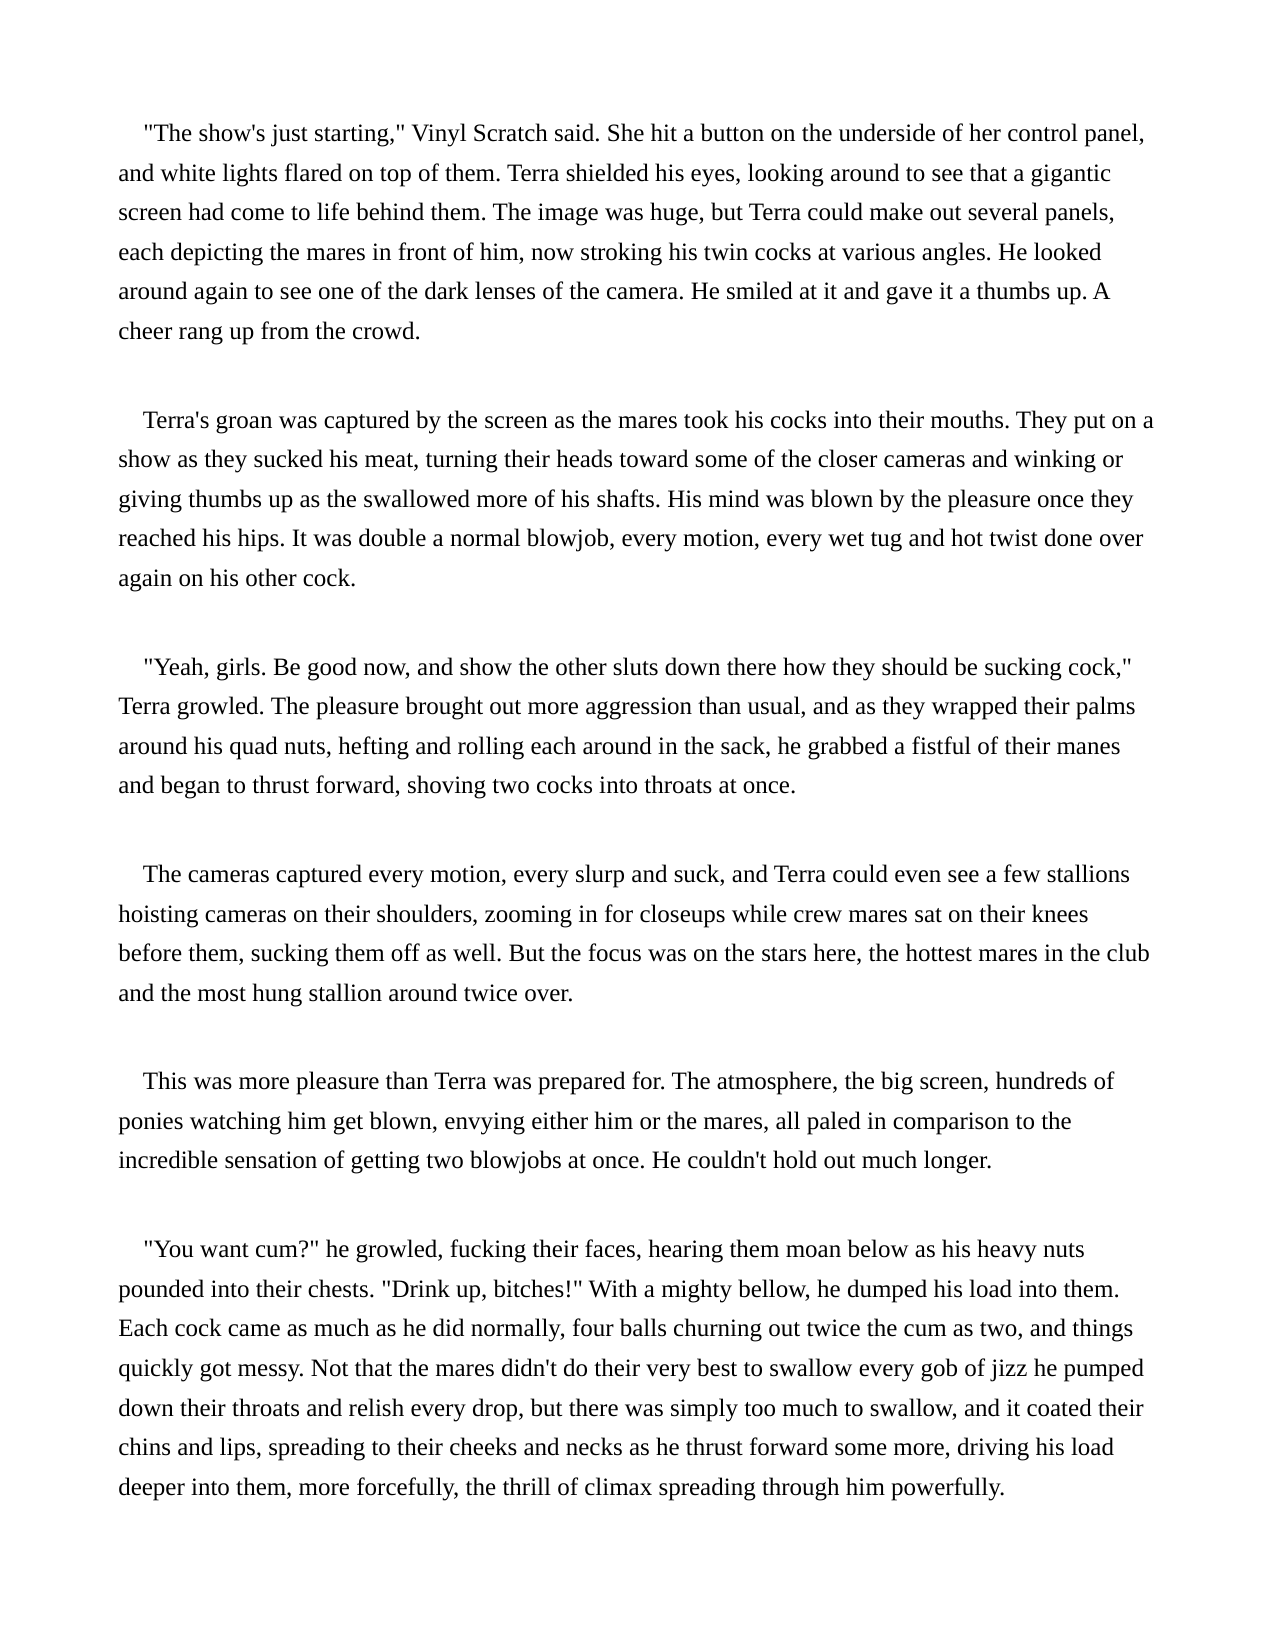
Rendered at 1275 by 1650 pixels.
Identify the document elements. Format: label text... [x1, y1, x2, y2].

text Terra's groan was captured by the screen as the mares took his cocks into their mouths. They put on a show as they sucked his meat, turning their heads toward some of the closer cameras and winking or giving thumbs up as the swallowed more of his shafts. His mind was blown by the pleasure once they reached his hips. It was double a normal blowjob, every motion, every wet tug and hot twist done over again on his other cock. [118, 405, 1157, 592]
text "Yeah, girls. Be good now, and show the other sluts down there how they should be sucking cock," Terra growled. The pleasure brought out more aggression than usual, and as they wrapped their palms around his quad nuts, hefting and rolling each around in the sack, he grabbed a fistful of their manes and began to thrust forward, shoving two cocks into throats at once. [118, 652, 1157, 799]
text "You want cum?" he growled, fucking their faces, hearing them moan below as his heavy nuts pounded into their chests. "Drink up, bitches!" With a mighty bellow, he dumped his load into them. Each cock came as much as he did normally, four balls churning out twice the cum as two, and things quickly got messy. Not that the mares didn't do their very best to swallow every gob of jizz he pumped down their throats and relish every drop, but there was simply too much to swallow, and it coated their chins and lips, spreading to their cheeks and necks as he thrust forward some more, driving his load deeper into them, more forcefully, the thrill of climax spreading through him powerfully. [118, 1234, 1157, 1501]
text The cameras captured every motion, every slurp and suck, and Terra could even see a few stallions hoisting cameras on their shoulders, zooming in for closeups while crew mares sat on their knees before them, sucking them off as well. But the focus was on the stars here, the hottest mares in the club and the most hung stallion around twice over. [118, 859, 1157, 1007]
text This was more pleasure than Terra was prepared for. The atmosphere, the big screen, hundreds of ponies watching him get blown, envying either him or the mares, all paled in comparison to the incredible sensation of getting two blowjobs at once. He couldn't hold out much longer. [118, 1066, 1157, 1174]
text "The show's just starting," Vinyl Scratch said. She hit a button on the underside of her control panel, and white lights flared on top of them. Terra shielded his eyes, looking around to see that a gigantic screen had come to life behind them. The image was huge, but Terra could make out several panels, each depicting the mares in front of him, now stroking his twin cocks at various angles. He looked around again to see one of the dark lenses of the camera. He smiled at it and gave it a thumbs up. A cheer rang up from the crowd. [118, 118, 1157, 345]
